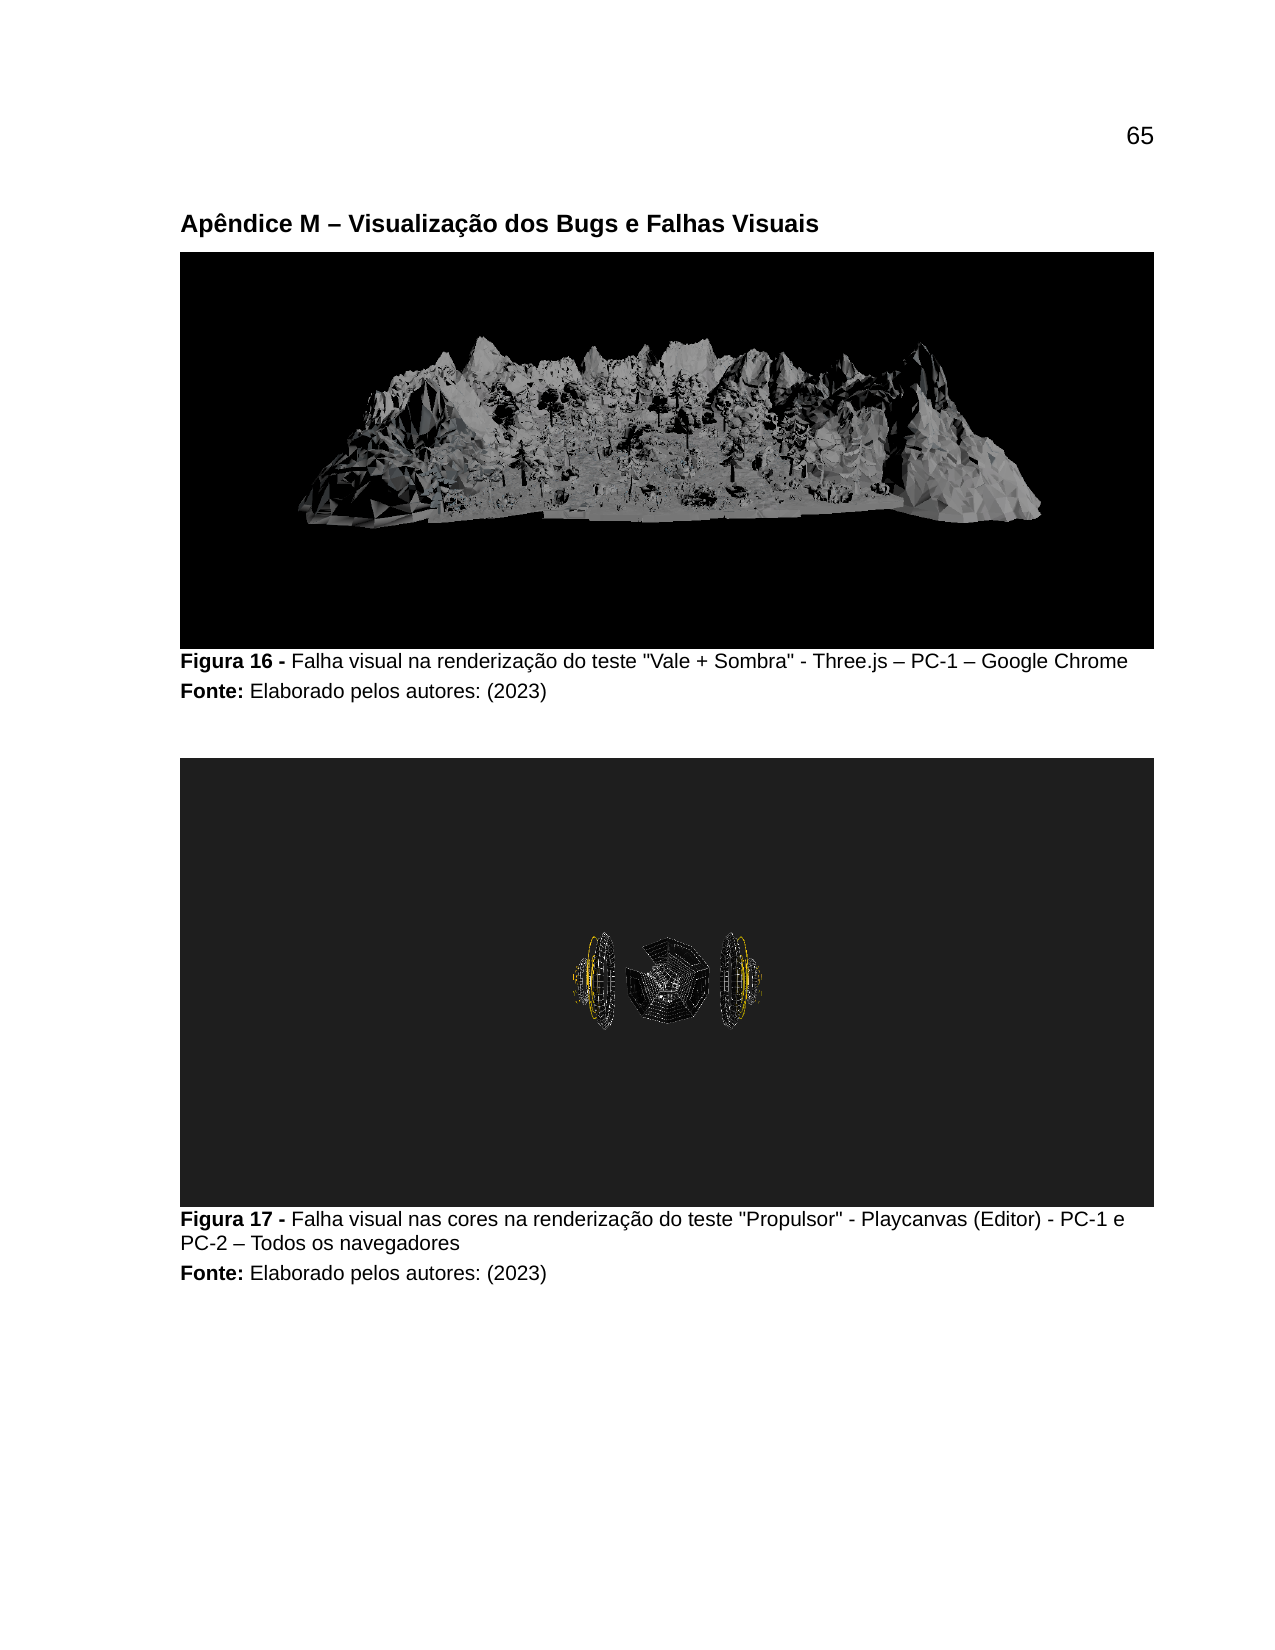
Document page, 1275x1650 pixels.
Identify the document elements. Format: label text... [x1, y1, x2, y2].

picture [180, 758, 1154, 1207]
text Figura 17 - Falha visual nas cores na renderização do teste "Propulsor" - Playcanvas (Editor) - PC-1 e PC-2 – Todos os navegadores [180, 1207, 1154, 1254]
subtitle Apêndice M – Visualização dos Bugs e Falhas Visuais [180, 209, 1154, 238]
text Fonte: Elaborado pelos autores: (2023) [180, 679, 1154, 703]
text [180, 739, 1154, 758]
text Fonte: Elaborado pelos autores: (2023) [180, 1261, 1154, 1284]
picture [180, 252, 1154, 649]
text Figura 16 - Falha visual na renderização do teste "Vale + Sombra" - Three.js – PC-1 – Google Chrome [180, 649, 1154, 673]
